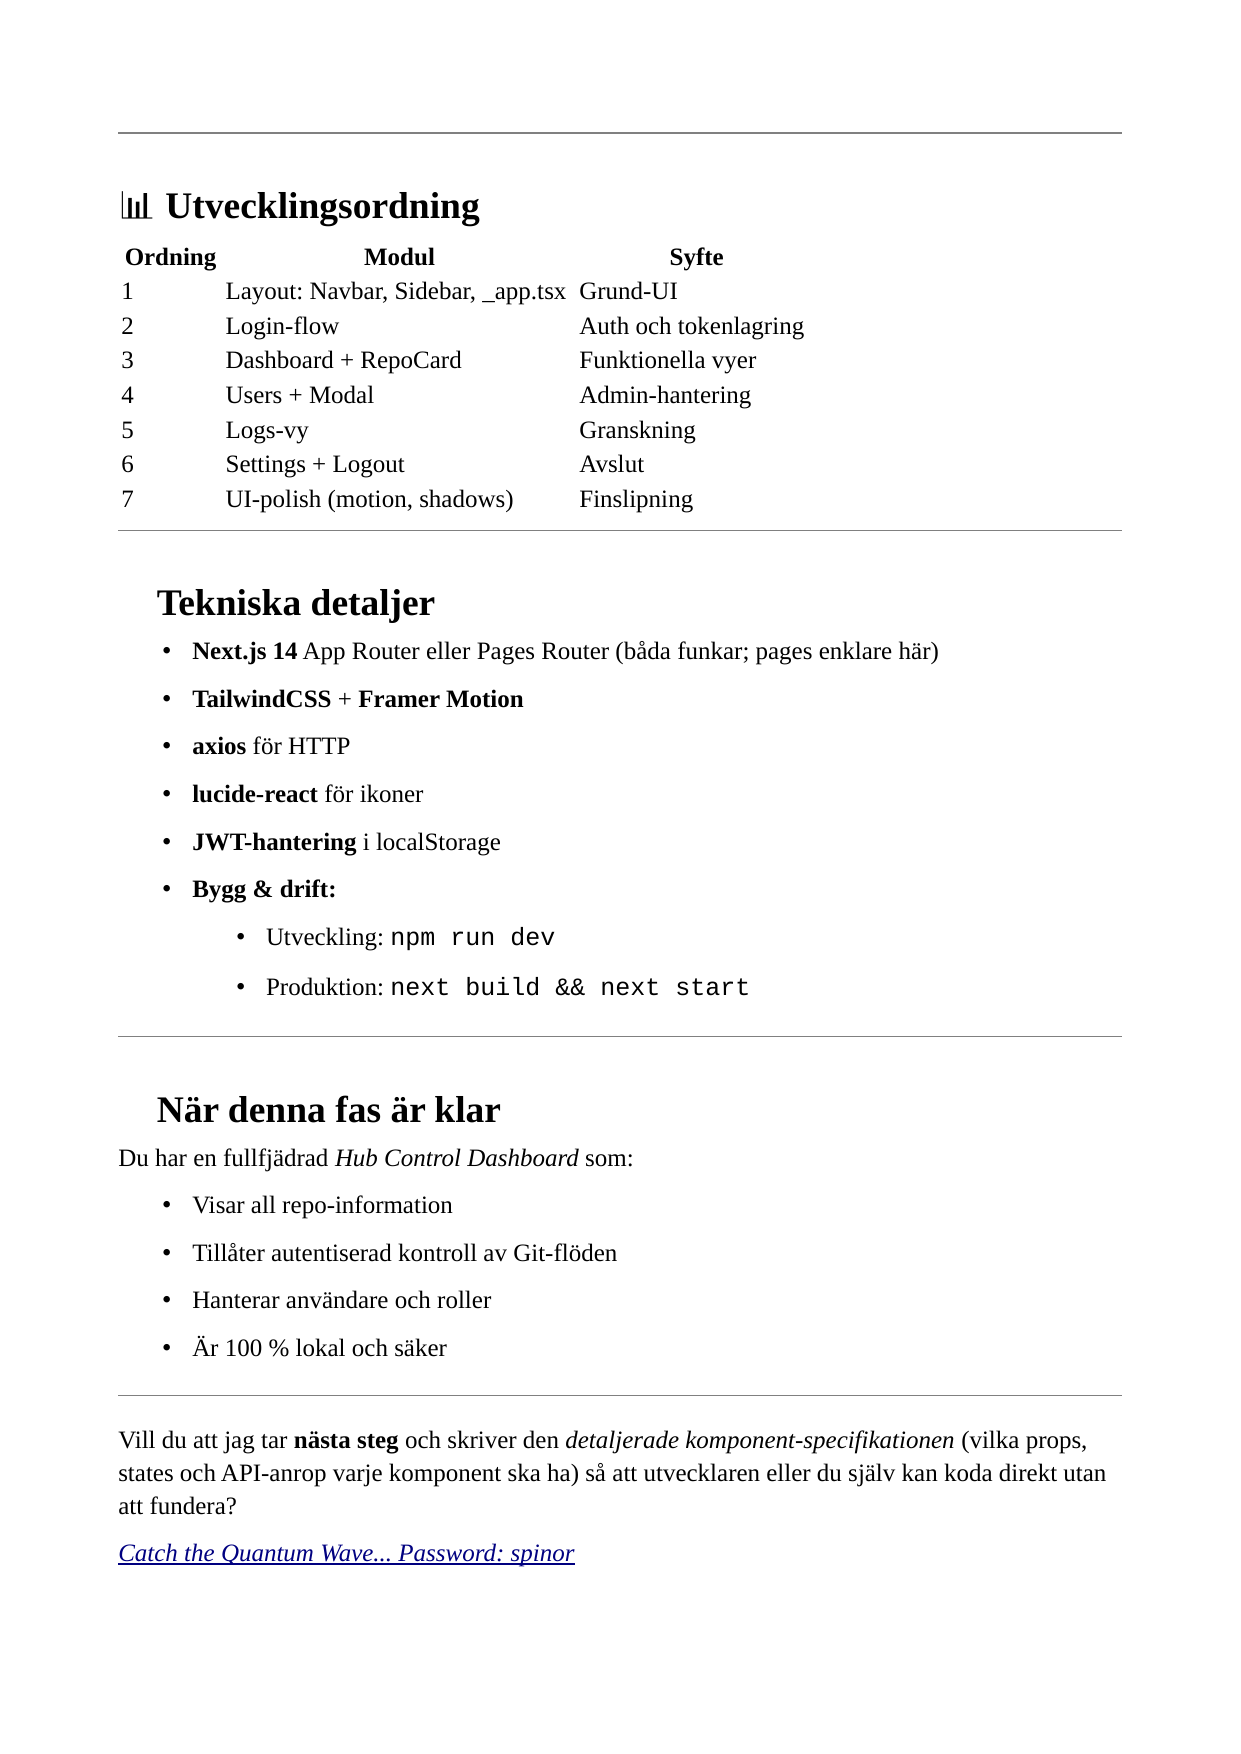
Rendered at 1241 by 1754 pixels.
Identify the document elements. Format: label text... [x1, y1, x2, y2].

list Produktion: next build && next start [236, 972, 1122, 1003]
table_cell 5 [118, 412, 222, 446]
table_cell 2 [118, 308, 222, 343]
table_cell Funktionella vyer [576, 343, 817, 377]
table_cell 3 [118, 343, 222, 377]
table_cell Granskning [576, 412, 817, 446]
text Vill du att jag tar nästa steg och skriver den detaljerade komponent-specifikationen (vilka props, states och API-anrop varje komponent ska ha) så att utvecklaren eller du själv kan koda direkt utan att fundera? [118, 1425, 1122, 1520]
table_cell 1 [118, 274, 222, 308]
list TailwindCSS + Framer Motion [162, 684, 1122, 713]
list Visar all repo-information [162, 1190, 1122, 1219]
list Utveckling: npm run dev [236, 922, 1122, 953]
table_cell 4 [118, 377, 222, 412]
list Next.js 14 App Router eller Pages Router (båda funkar; pages enklare här) [162, 636, 1122, 665]
list Bygg & drift: [162, 874, 1122, 903]
subtitle 📊 Utvecklingsordning [118, 183, 1122, 226]
text Catch the Quantum Wave... Password: spinor [118, 1538, 1122, 1567]
table_cell Auth och tokenlagring [576, 308, 817, 343]
table_cell Finslipning [576, 481, 817, 516]
list Tillåter autentiserad kontroll av Git-flöden [162, 1238, 1122, 1267]
table_cell Logs-vy [223, 412, 576, 446]
table_cell Layout: Navbar, Sidebar, _app.tsx [223, 274, 576, 308]
table_cell Avslut [576, 446, 817, 481]
list Är 100 % lokal och säker [162, 1333, 1122, 1362]
subtitle 🧱 Tekniska detaljer [118, 581, 1122, 624]
table_cell Grund-UI [576, 274, 817, 308]
table_header Syfte [576, 239, 817, 273]
text Du har en fullfjädrad Hub Control Dashboard som: [118, 1143, 1122, 1171]
table_cell UI-polish (motion, shadows) [223, 481, 576, 516]
table_header Modul [223, 239, 576, 273]
list JWT-hantering i localStorage [162, 827, 1122, 855]
table_header Ordning [118, 239, 222, 273]
table_cell 6 [118, 446, 222, 481]
table_cell Admin-hantering [576, 377, 817, 412]
subtitle 🎯 När denna fas är klar [118, 1087, 1122, 1130]
list axios för HTTP [162, 731, 1122, 760]
table_cell Dashboard + RepoCard [223, 343, 576, 377]
table_cell Login-flow [223, 308, 576, 343]
table_cell 7 [118, 481, 222, 516]
table_cell Settings + Logout [223, 446, 576, 481]
list Hanterar användare och roller [162, 1285, 1122, 1314]
table_cell Users + Modal [223, 377, 576, 412]
list lucide-react för ikoner [162, 779, 1122, 808]
